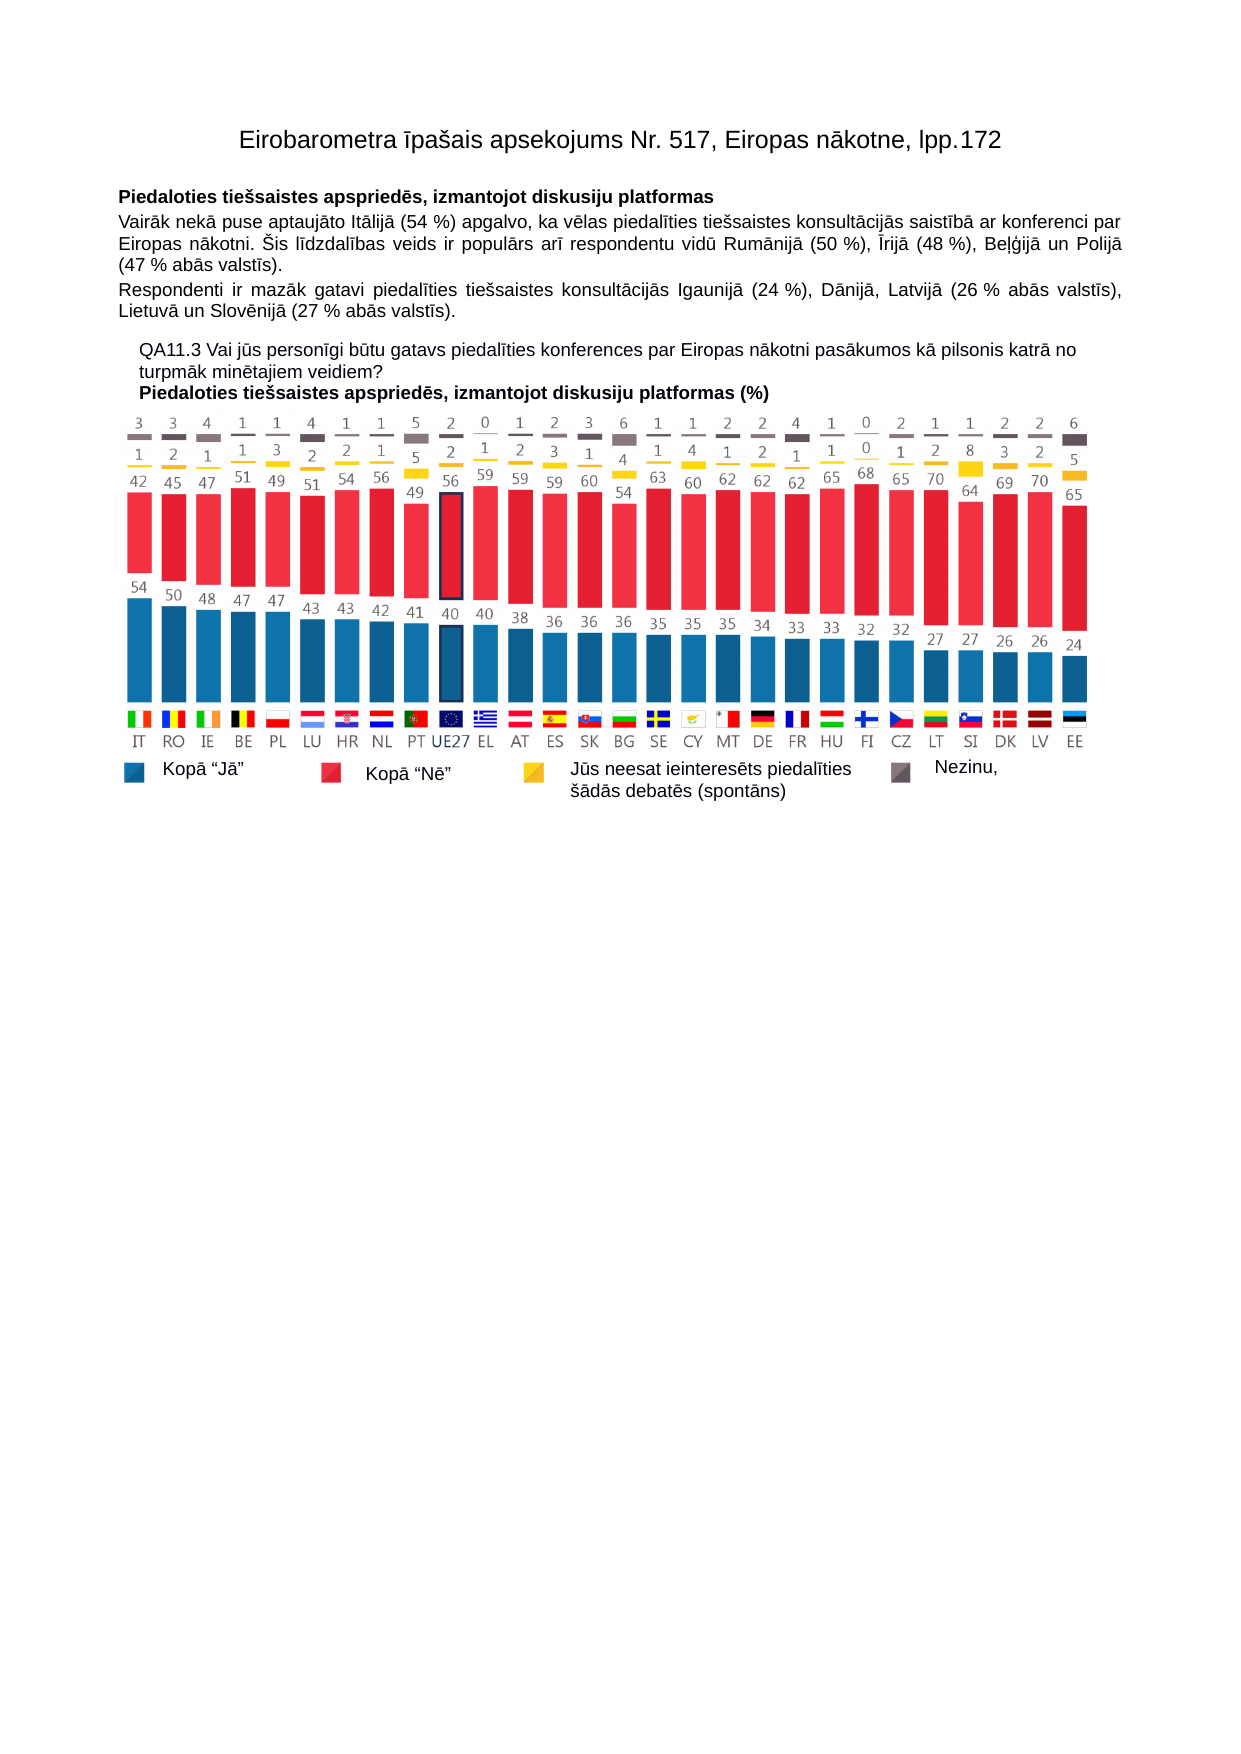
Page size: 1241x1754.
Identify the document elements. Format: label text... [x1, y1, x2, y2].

text Piedaloties tiešsaistes apspriedēs, izmantojot diskusiju platformas [118, 186, 1122, 208]
picture [121, 753, 922, 785]
text Respondenti ir mazāk gatavi piedalīties tiešsaistes konsultācijās Igaunijā (24 %), Dānijā, Latvijā (26 % abās valstīs), Lietuvā un Slovēnijā (27 % abās valstīs). [118, 279, 1122, 322]
text Vairāk nekā puse aptaujāto Itālijā (54 %) apgalvo, ka vēlas piedalīties tiešsaistes konsultācijās saistībā ar konferenci par Eiropas nākotni. Šis līdzdalības veids ir populārs arī respondentu vidū Rumānijā (50 %), Īrijā (48 %), Beļģijā un Polijā (47 % abās valstīs). [118, 211, 1122, 276]
picture [118, 409, 1097, 751]
